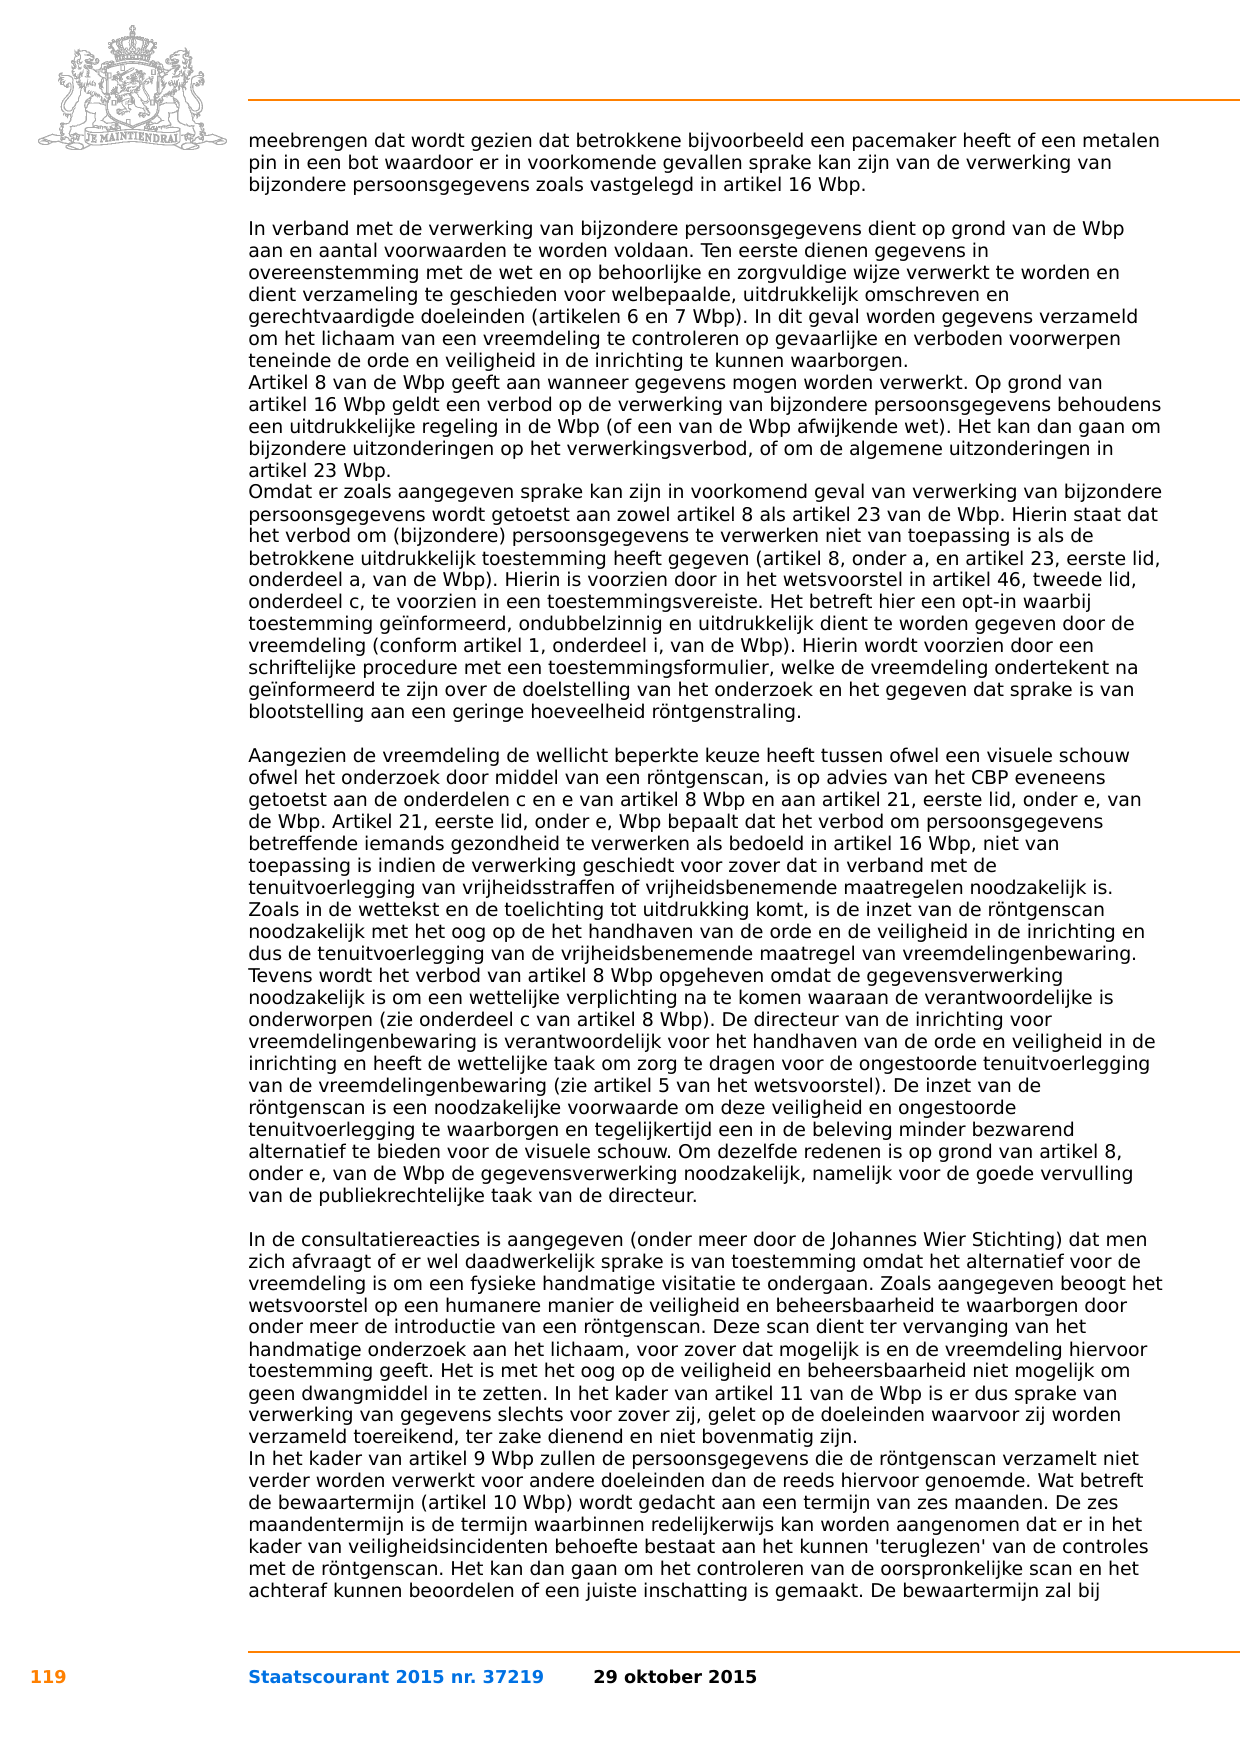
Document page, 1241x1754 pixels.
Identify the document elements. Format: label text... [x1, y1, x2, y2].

text Artikel 8 van de Wbp geeft aan wanneer gegevens mogen worden verwerkt. Op grond van artikel 16 Wbp geldt een verbod op de verwerking van bijzondere persoonsgegevens behoudens een uitdrukkelijke regeling in de Wbp (of een van de Wbp afwijkende wet). Het kan dan gaan om bijzondere uitzonderingen op het verwerkingsverbod, of om de algemene uitzonderingen in artikel 23 Wbp. [248, 372, 1163, 481]
text In de consultatiereacties is aangegeven (onder meer door de Johannes Wier Stichting) dat men zich afvraagt of er wel daadwerkelijk sprake is van toestemming omdat het alternatief voor de vreemdeling is om een fysieke handmatige visitatie te ondergaan. Zoals aangegeven beoogt het wetsvoorstel op een humanere manier de veiligheid en beheersbaarheid te waarborgen door onder meer de introductie van een röntgenscan. Deze scan dient ter vervanging van het handmatige onderzoek aan het lichaam, voor zover dat mogelijk is en de vreemdeling hiervoor toestemming geeft. Het is met het oog op de veiligheid en beheersbaarheid niet mogelijk om geen dwangmiddel in te zetten. In het kader van artikel 11 van de Wbp is er dus sprake van verwerking van gegevens slechts voor zover zij, gelet op de doeleinden waarvoor zij worden verzameld toereikend, ter zake dienend en niet bovenmatig zijn. [248, 1228, 1163, 1448]
text In verband met de verwerking van bijzondere persoonsgegevens dient op grond van de Wbp aan en aantal voorwaarden te worden voldaan. Ten eerste dienen gegevens in overeenstemming met de wet en op behoorlijke en zorgvuldige wijze verwerkt te worden en dient verzameling te geschieden voor welbepaalde, uitdrukkelijk omschreven en gerechtvaardigde doeleinden (artikelen 6 en 7 Wbp). In dit geval worden gegevens verzameld om het lichaam van een vreemdeling te controleren op gevaarlijke en verboden voorwerpen teneinde de orde en veiligheid in de inrichting te kunnen waarborgen. [248, 218, 1163, 372]
text In het kader van artikel 9 Wbp zullen de persoonsgegevens die de röntgenscan verzamelt niet verder worden verwerkt voor andere doeleinden dan de reeds hiervoor genoemde. Wat betreft de bewaartermijn (artikel 10 Wbp) wordt gedacht aan een termijn van zes maanden. De zes maandentermijn is de termijn waarbinnen redelijkerwijs kan worden aangenomen dat er in het kader van veiligheidsincidenten behoefte bestaat aan het kunnen 'teruglezen' van de controles met de röntgenscan. Het kan dan gaan om het controleren van de oorspronkelijke scan en het achteraf kunnen beoordelen of een juiste inschatting is gemaakt. De bewaartermijn zal bij [248, 1448, 1163, 1602]
text Omdat er zoals aangegeven sprake kan zijn in voorkomend geval van verwerking van bijzondere persoonsgegevens wordt getoetst aan zowel artikel 8 als artikel 23 van de Wbp. Hierin staat dat het verbod om (bijzondere) persoonsgegevens te verwerken niet van toepassing is als de betrokkene uitdrukkelijk toestemming heeft gegeven (artikel 8, onder a, en artikel 23, eerste lid, onderdeel a, van de Wbp). Hierin is voorzien door in het wetsvoorstel in artikel 46, tweede lid, onderdeel c, te voorzien in een toestemmingsvereiste. Het betreft hier een opt-in waarbij toestemming geïnformeerd, ondubbelzinnig en uitdrukkelijk dient te worden gegeven door de vreemdeling (conform artikel 1, onderdeel i, van de Wbp). Hierin wordt voorzien door een schriftelijke procedure met een toestemmingsformulier, welke de vreemdeling ondertekent na geïnformeerd te zijn over de doelstelling van het onderzoek en het gegeven dat sprake is van blootstelling aan een geringe hoeveelheid röntgenstraling. [248, 481, 1163, 723]
text meebrengen dat wordt gezien dat betrokkene bijvoorbeeld een pacemaker heeft of een metalen pin in een bot waardoor er in voorkomende gevallen sprake kan zijn van de verwerking van bijzondere persoonsgegevens zoals vastgelegd in artikel 16 Wbp. [248, 130, 1163, 196]
picture [38, 25, 227, 150]
text Aangezien de vreemdeling de wellicht beperkte keuze heeft tussen ofwel een visuele schouw ofwel het onderzoek door middel van een röntgenscan, is op advies van het CBP eveneens getoetst aan de onderdelen c en e van artikel 8 Wbp en aan artikel 21, eerste lid, onder e, van de Wbp. Artikel 21, eerste lid, onder e, Wbp bepaalt dat het verbod om persoonsgegevens betreffende iemands gezondheid te verwerken als bedoeld in artikel 16 Wbp, niet van toepassing is indien de verwerking geschiedt voor zover dat in verband met de tenuitvoerlegging van vrijheidsstraffen of vrijheidsbenemende maatregelen noodzakelijk is. Zoals in de wettekst en de toelichting tot uitdrukking komt, is de inzet van de röntgenscan noodzakelijk met het oog op de het handhaven van de orde en de veiligheid in de inrichting en dus de tenuitvoerlegging van de vrijheidsbenemende maatregel van vreemdelingenbewaring. Tevens wordt het verbod van artikel 8 Wbp opgeheven omdat de gegevensverwerking noodzakelijk is om een wettelijke verplichting na te komen waaraan de verantwoordelijke is onderworpen (zie onderdeel c van artikel 8 Wbp). De directeur van de inrichting voor vreemdelingenbewaring is verantwoordelijk voor het handhaven van de orde en veiligheid in de inrichting en heeft de wettelijke taak om zorg te dragen voor de ongestoorde tenuitvoerlegging van de vreemdelingenbewaring (zie artikel 5 van het wetsvoorstel). De inzet van de röntgenscan is een noodzakelijke voorwaarde om deze veiligheid en ongestoorde tenuitvoerlegging te waarborgen en tegelijkertijd een in de beleving minder bezwarend alternatief te bieden voor de visuele schouw. Om dezelfde redenen is op grond van artikel 8, onder e, van de Wbp de gegevensverwerking noodzakelijk, namelijk voor de goede vervulling van de publiekrechtelijke taak van de directeur. [248, 745, 1163, 1207]
